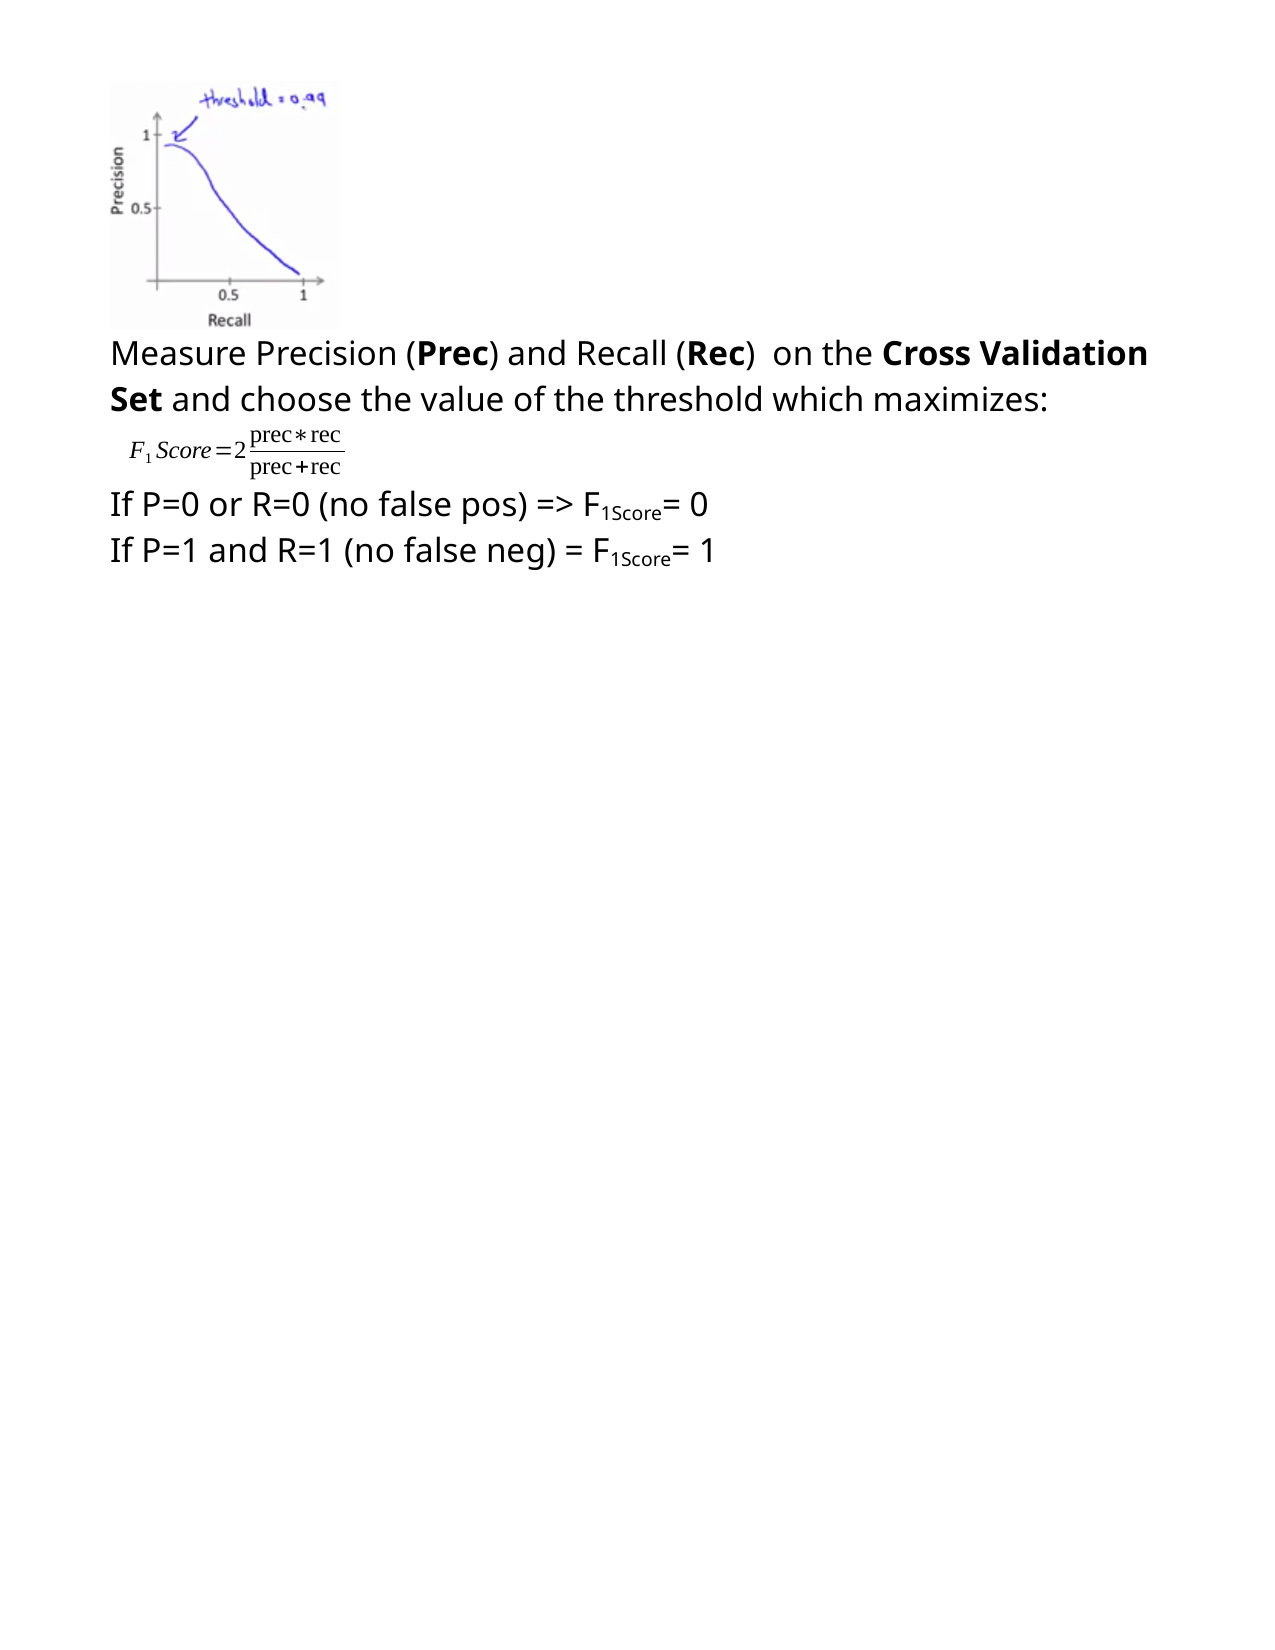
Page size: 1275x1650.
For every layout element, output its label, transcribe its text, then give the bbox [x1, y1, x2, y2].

subtitle If P=0 or R=0 (no false pos) => F1Score= 0 [110, 480, 1206, 526]
picture [109, 81, 341, 329]
subtitle If P=1 and R=1 (no false neg) = F1Score= 1 [110, 526, 1206, 572]
subtitle Measure Precision (Prec) and Recall (Rec) on the Cross Validation Set and choose the value of the threshold which maximizes: [110, 329, 1206, 421]
